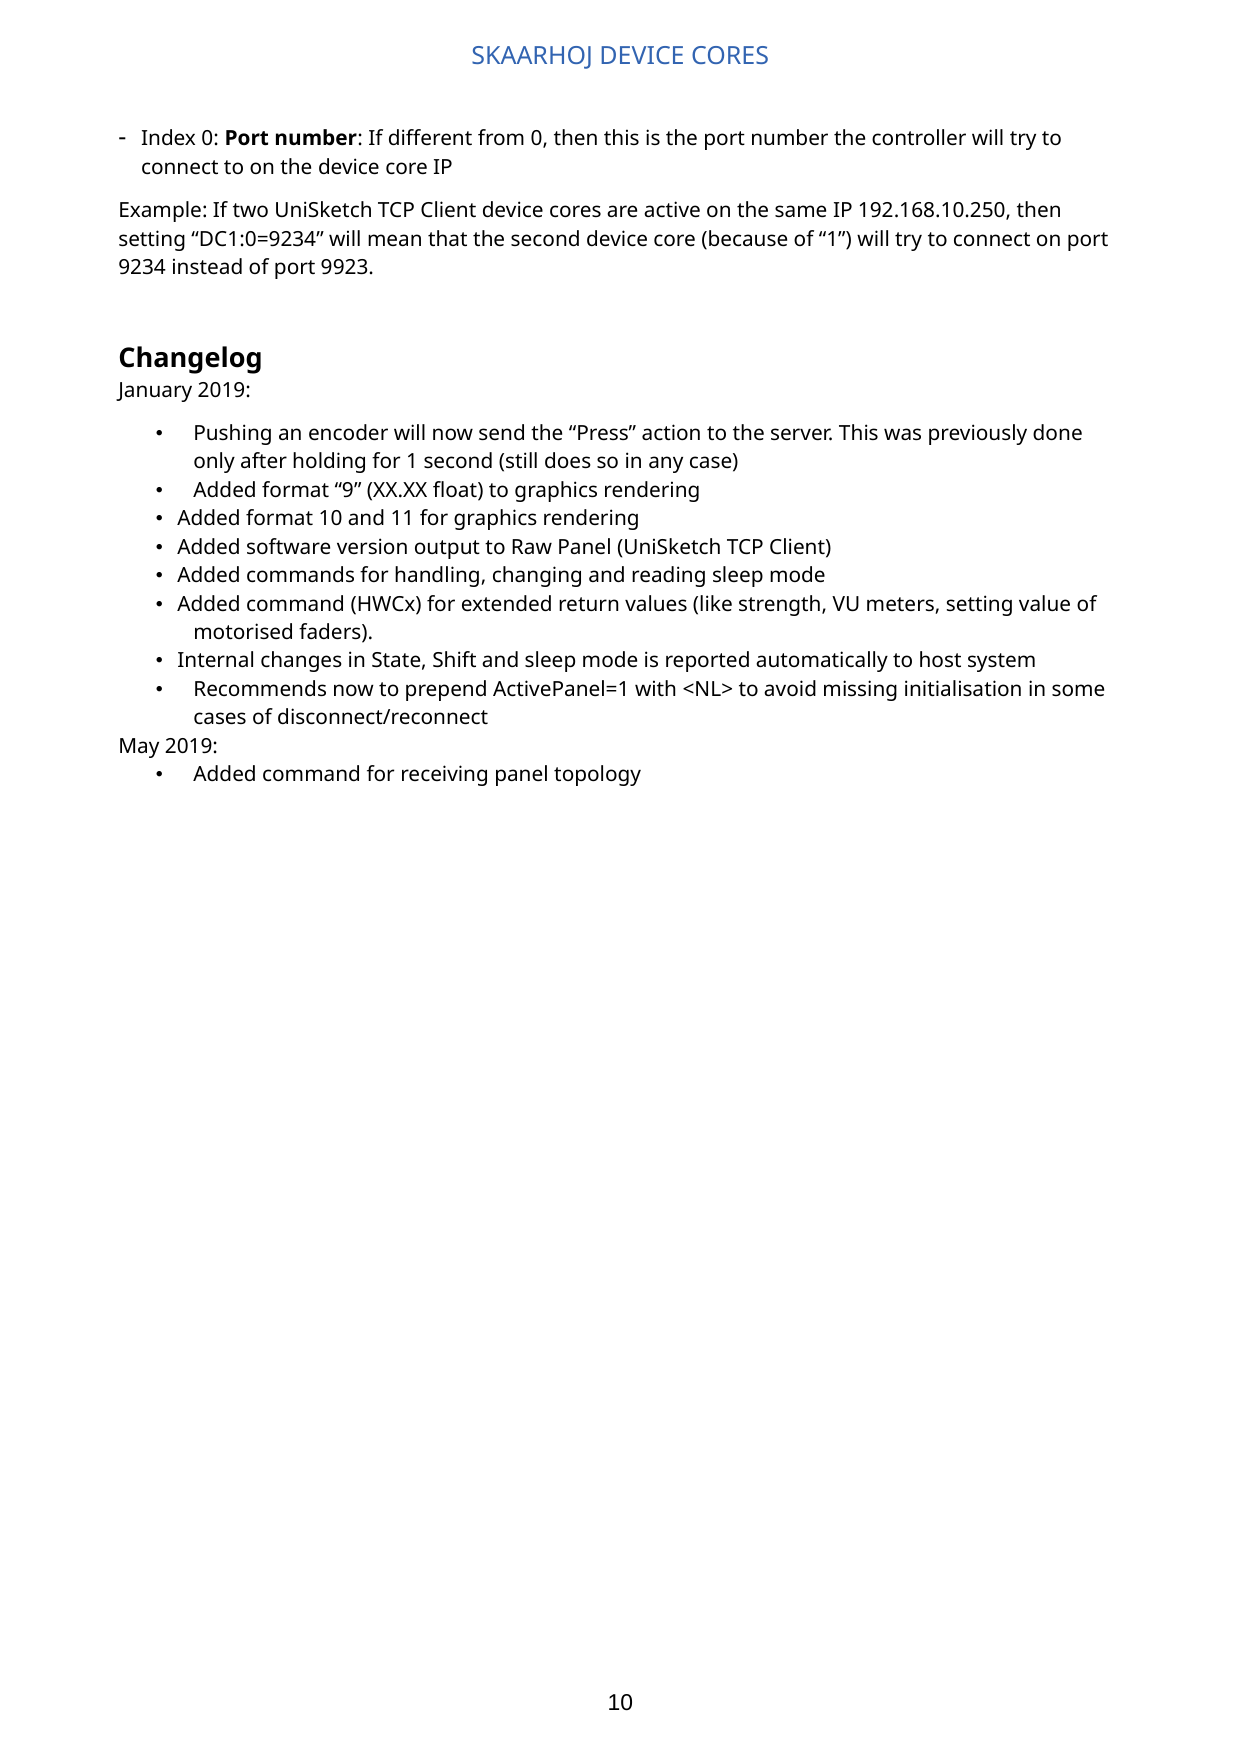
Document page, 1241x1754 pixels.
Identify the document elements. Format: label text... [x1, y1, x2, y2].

text Example: If two UniSketch TCP Client device cores are active on the same IP 192.168.10.250, then setting “DC1:0=9234” will mean that the second device core (because of “1”) will try to connect on port 9234 instead of port 9923. [118, 195, 1122, 281]
list Recommends now to prepend ActivePanel=1 with <NL> to avoid missing initialisation in some cases of disconnect/reconnect [156, 674, 1122, 731]
list Internal changes in State, Shift and sleep mode is reported automatically to host system [156, 646, 1122, 674]
text May 2019: [118, 731, 1122, 759]
subtitle Changelog [118, 338, 1122, 375]
list Added software version output to Raw Panel (UniSketch TCP Client) [156, 532, 1122, 560]
text January 2019: [118, 375, 1122, 403]
list Added command (HWCx) for extended return values (like strength, VU meters, setting value of motorised faders). [156, 589, 1122, 646]
list Pushing an encoder will now send the “Press” action to the server. This was previously done only after holding for 1 second (still does so in any case) [156, 418, 1122, 475]
list Added commands for handling, changing and reading sleep mode [156, 560, 1122, 589]
list Added format 10 and 11 for graphics rendering [156, 503, 1122, 532]
list Added command for receiving panel topology [156, 759, 1122, 788]
list Added format “9” (XX.XX float) to graphics rendering [156, 475, 1122, 503]
list Index 0: Port number: If different from 0, then this is the port number the controller will try to connect to on the device core IP [118, 118, 1122, 181]
